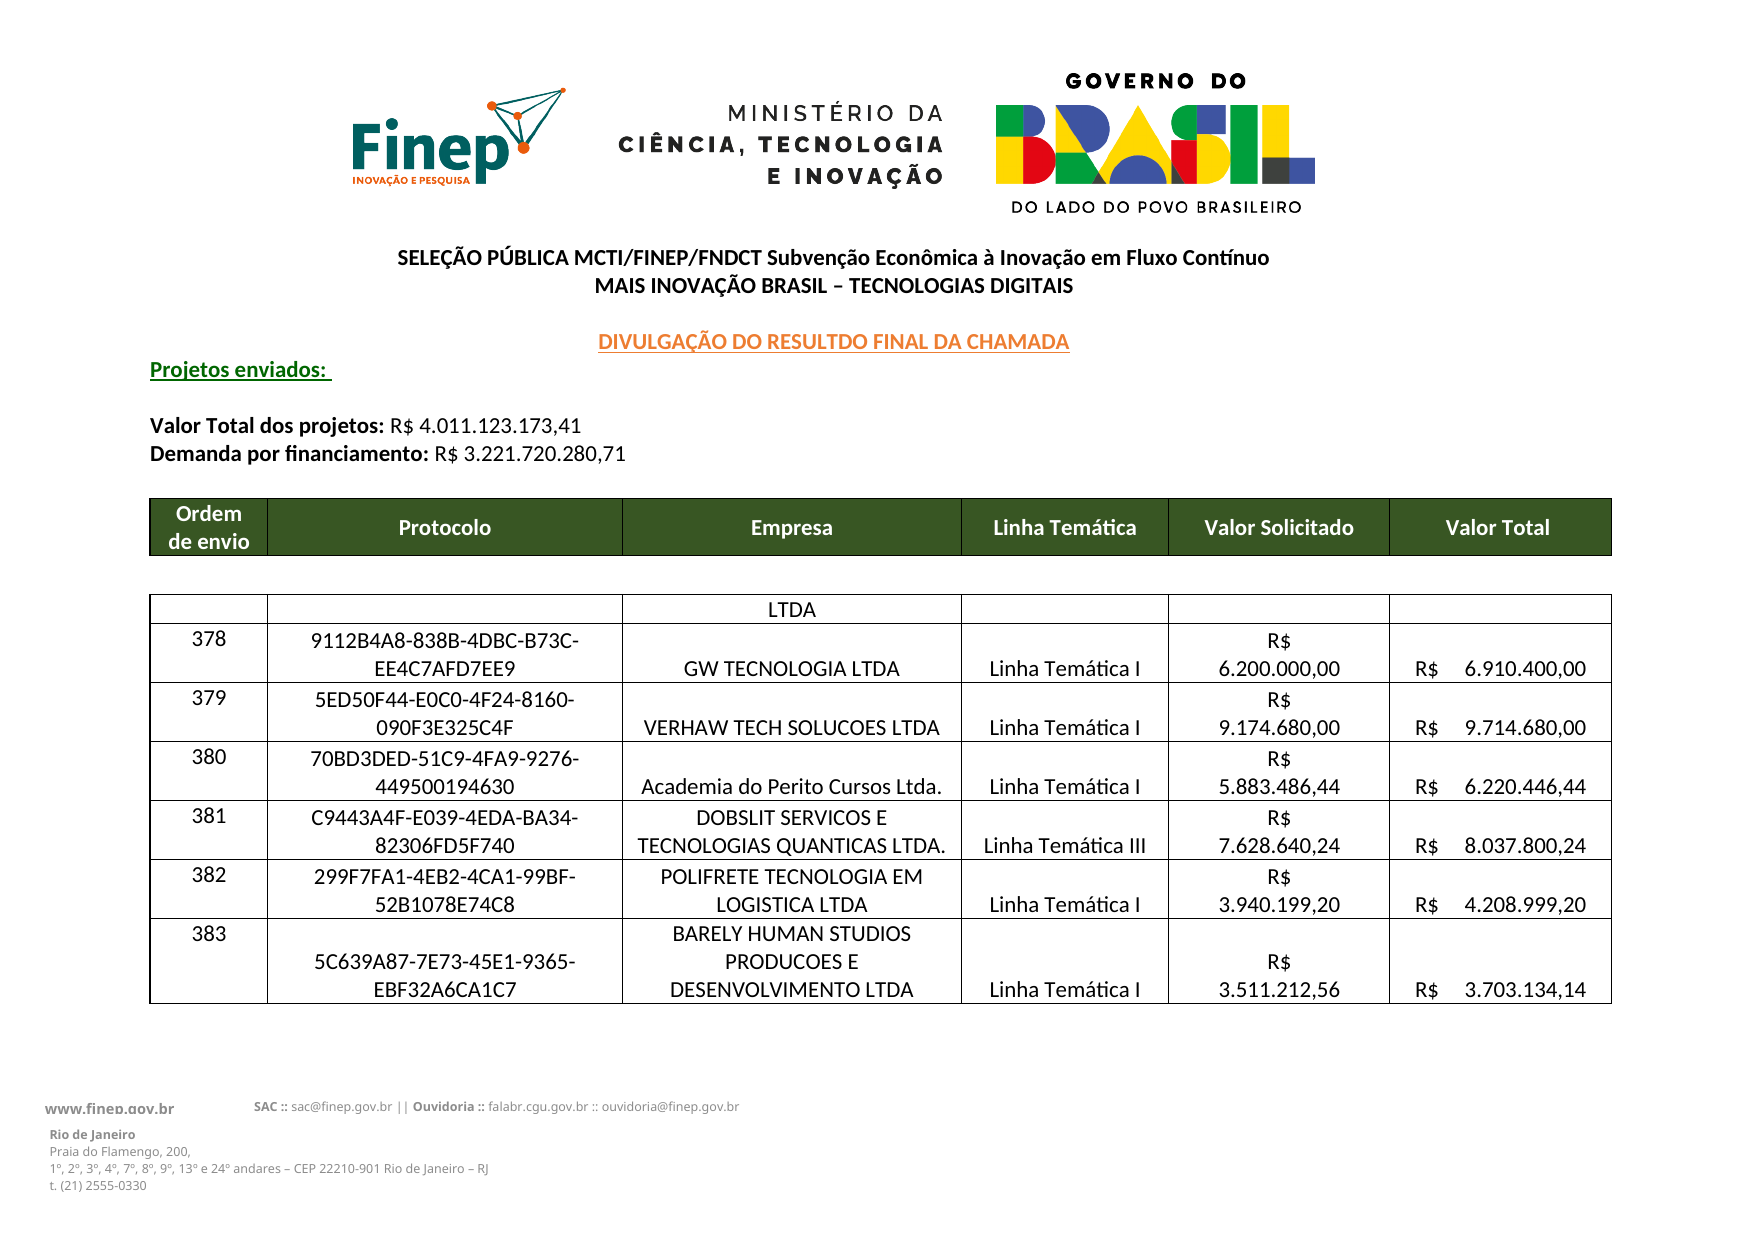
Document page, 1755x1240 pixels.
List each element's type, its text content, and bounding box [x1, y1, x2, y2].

table_cell 381 [151, 801, 267, 859]
table_cell Linha Temática I [962, 624, 1168, 682]
table_cell Linha Temática I [962, 860, 1168, 918]
table_cell [151, 595, 267, 623]
table_cell GW TECNOLOGIA LTDA [623, 624, 961, 682]
table_cell 379 [151, 683, 267, 741]
table_cell [1169, 595, 1389, 623]
table_cell LTDA [623, 595, 961, 623]
table_cell Linha Temática III [962, 801, 1168, 859]
table_cell 380 [151, 742, 267, 800]
table_cell R$ 7.628.640,24 [1169, 801, 1389, 859]
table_cell [268, 595, 622, 623]
table_cell R$ 8.037.800,24 [1390, 801, 1611, 859]
table_cell R$ 6.200.000,00 [1169, 624, 1389, 682]
table_cell 5C639A87-7E73-45E1-9365-EBF32A6CA1C7 [268, 919, 622, 1003]
table_cell DOBSLIT SERVICOS E TECNOLOGIAS QUANTICAS LTDA. [623, 801, 961, 859]
table_cell R$ 9.714.680,00 [1390, 683, 1611, 741]
table_cell R$ 6.910.400,00 [1390, 624, 1611, 682]
table_cell 383 [151, 919, 267, 1003]
table_cell 9112B4A8-838B-4DBC-B73C-EE4C7AFD7EE9 [268, 624, 622, 682]
table_cell 378 [151, 624, 267, 682]
table_cell R$ 3.511.212,56 [1169, 919, 1389, 1003]
table_cell Linha Temática I [962, 683, 1168, 741]
table_cell [1390, 595, 1611, 623]
table_cell Linha Temática I [962, 742, 1168, 800]
table_cell BARELY HUMAN STUDIOS PRODUCOES E DESENVOLVIMENTO LTDA [623, 919, 961, 1003]
table_cell 382 [151, 860, 267, 918]
table_cell Academia do Perito Cursos Ltda. [623, 742, 961, 800]
table_cell 299F7FA1-4EB2-4CA1-99BF-52B1078E74C8 [268, 860, 622, 918]
table_cell R$ 6.220.446,44 [1390, 742, 1611, 800]
table_cell C9443A4F-E039-4EDA-BA34-82306FD5F740 [268, 801, 622, 859]
table_cell [962, 595, 1168, 623]
table_cell R$ 3.940.199,20 [1169, 860, 1389, 918]
table_cell VERHAW TECH SOLUCOES LTDA [623, 683, 961, 741]
table_cell 70BD3DED-51C9-4FA9-9276-449500194630 [268, 742, 622, 800]
table_cell POLIFRETE TECNOLOGIA EM LOGISTICA LTDA [623, 860, 961, 918]
table_cell R$ 4.208.999,20 [1390, 860, 1611, 918]
table_cell Linha Temática I [962, 919, 1168, 1003]
table_cell R$ 9.174.680,00 [1169, 683, 1389, 741]
table_cell R$ 5.883.486,44 [1169, 742, 1389, 800]
table_cell R$ 3.703.134,14 [1390, 919, 1611, 1003]
table_cell 5ED50F44-E0C0-4F24-8160-090F3E325C4F [268, 683, 622, 741]
